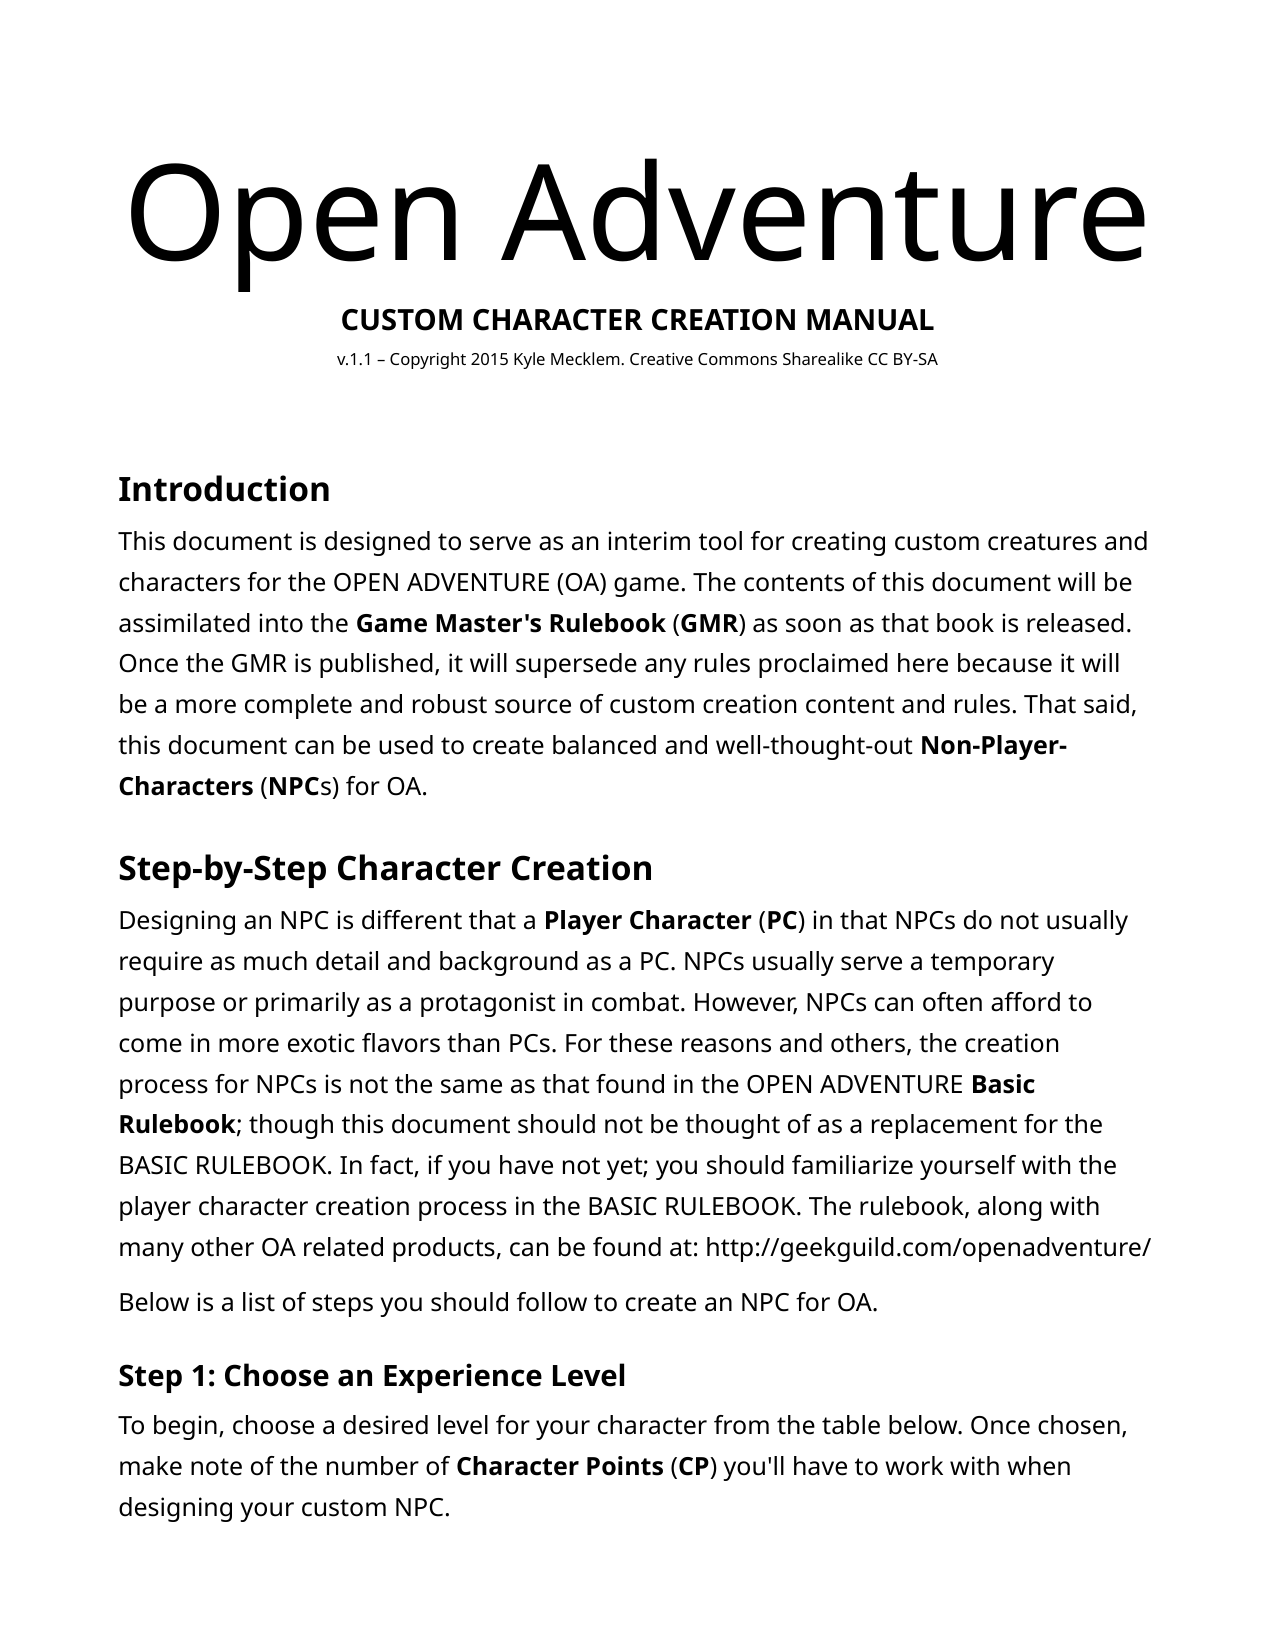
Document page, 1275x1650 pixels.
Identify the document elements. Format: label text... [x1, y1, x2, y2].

text To begin, choose a desired level for your character from the table below. Once chosen, make note of the number of Character Points (CP) you'll have to work with when designing your custom NPC. [118, 1408, 1157, 1523]
subtitle Step-by-Step Character Creation [118, 845, 1157, 891]
text v.1.1 – Copyright 2015 Kyle Mecklem. Creative Commons Sharealike CC BY-SA [118, 347, 1157, 370]
text Below is a list of steps you should follow to create an NPC for OA. [118, 1285, 1157, 1319]
subtitle Open Adventure [118, 118, 1157, 300]
text CUSTOM CHARACTER CREATION MANUAL [118, 300, 1157, 339]
text Designing an NPC is different that a Player Character (PC) in that NPCs do not usually require as much detail and background as a PC. NPCs usually serve a temporary purpose or primarily as a protagonist in combat. However, NPCs can often afford to come in more exotic flavors than PCs. For these reasons and others, the creation process for NPCs is not the same as that found in the OPEN ADVENTURE Basic Rulebook; though this document should not be thought of as a replacement for the BASIC RULEBOOK. In fact, if you have not yet; you should familiarize yourself with the player character creation process in the BASIC RULEBOOK. The rulebook, along with many other OA related products, can be found at: http://geekguild.com/openadventure/ [118, 903, 1157, 1264]
text This document is designed to serve as an interim tool for creating custom creatures and characters for the OPEN ADVENTURE (OA) game. The contents of this document will be assimilated into the Game Master's Rulebook (GMR) as soon as that book is released. Once the GMR is published, it will supersede any rules proclaimed here because it will be a more complete and robust source of custom creation content and rules. That said, this document can be used to create balanced and well-thought-out Non-Player-Characters (NPCs) for OA. [118, 523, 1157, 803]
subtitle Introduction [118, 465, 1157, 511]
subtitle Step 1: Choose an Experience Level [118, 1355, 1157, 1395]
